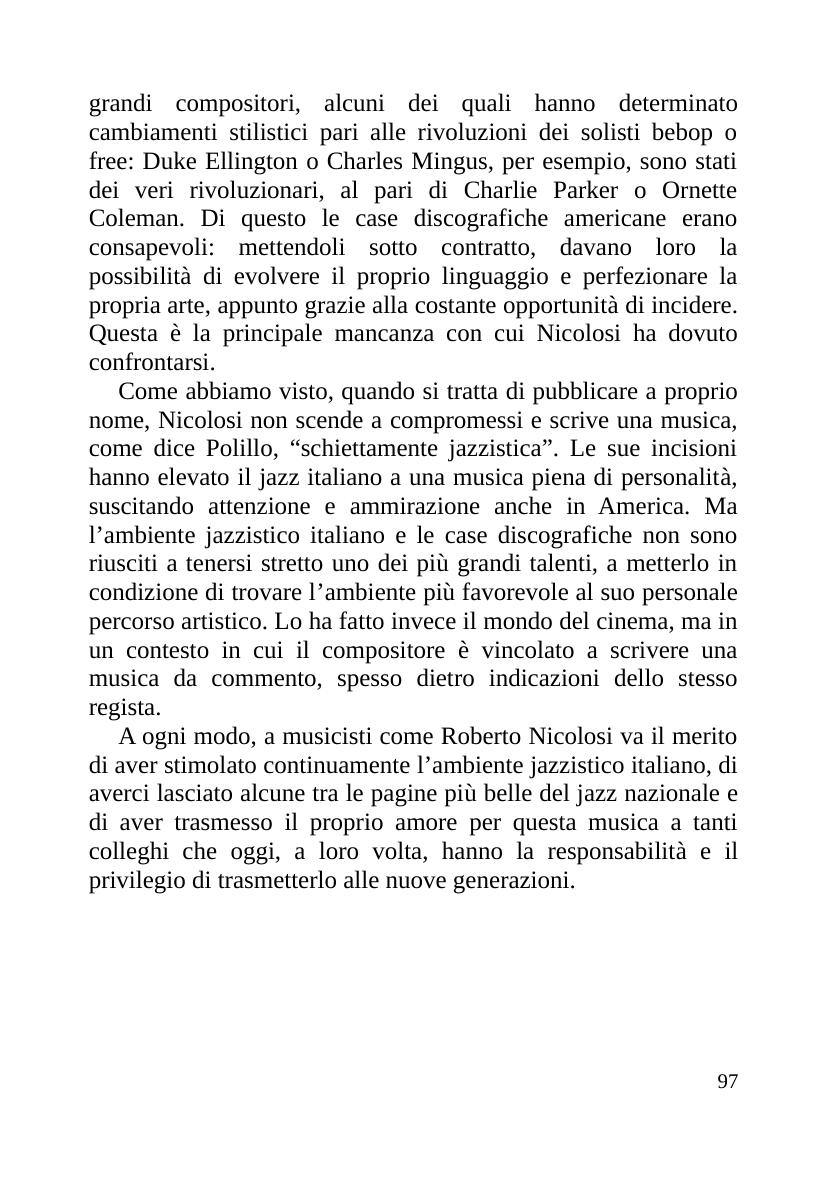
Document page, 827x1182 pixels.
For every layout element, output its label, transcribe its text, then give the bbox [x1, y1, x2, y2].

text Come abbiamo visto, quando si tratta di pubblicare a proprio nome, Nicolosi non scende a compromessi e scrive una musica, come dice Polillo, “schiettamente jazzistica”. Le sue incisioni hanno elevato il jazz italiano a una musica piena di personalità, suscitando attenzione e ammirazione anche in America. Ma l’ambiente jazzistico italiano e le case discografiche non sono riusciti a tenersi stretto uno dei più grandi talenti, a metterlo in condizione di trovare l’ambiente più favorevole al suo personale percorso artistico. Lo ha fatto invece il mondo del cinema, ma in un contesto in cui il compositore è vincolato a scrivere una musica da commento, spesso dietro indicazioni dello stesso regista. [88, 376, 738, 721]
text A ogni modo, a musicisti come Roberto Nicolosi va il merito di aver stimolato continuamente l’ambiente jazzistico italiano, di averci lasciato alcune tra le pagine più belle del jazz nazionale e di aver trasmesso il proprio amore per questa musica a tanti colleghi che oggi, a loro volta, hanno la responsabilità e il privilegio di trasmetterlo alle nuove generazioni. [88, 721, 738, 893]
text grandi compositori, alcuni dei quali hanno determinato cambiamenti stilistici pari alle rivoluzioni dei solisti bebop o free: Duke Ellington o Charles Mingus, per esempio, sono stati dei veri rivoluzionari, al pari di Charlie Parker o Ornette Coleman. Di questo le case discografiche americane erano consapevoli: mettendoli sotto contratto, davano loro la possibilità di evolvere il proprio linguaggio e perfezionare la propria arte, appunto grazie alla costante opportunità di incidere. Questa è la principale mancanza con cui Nicolosi ha dovuto confrontarsi. [88, 88, 738, 376]
